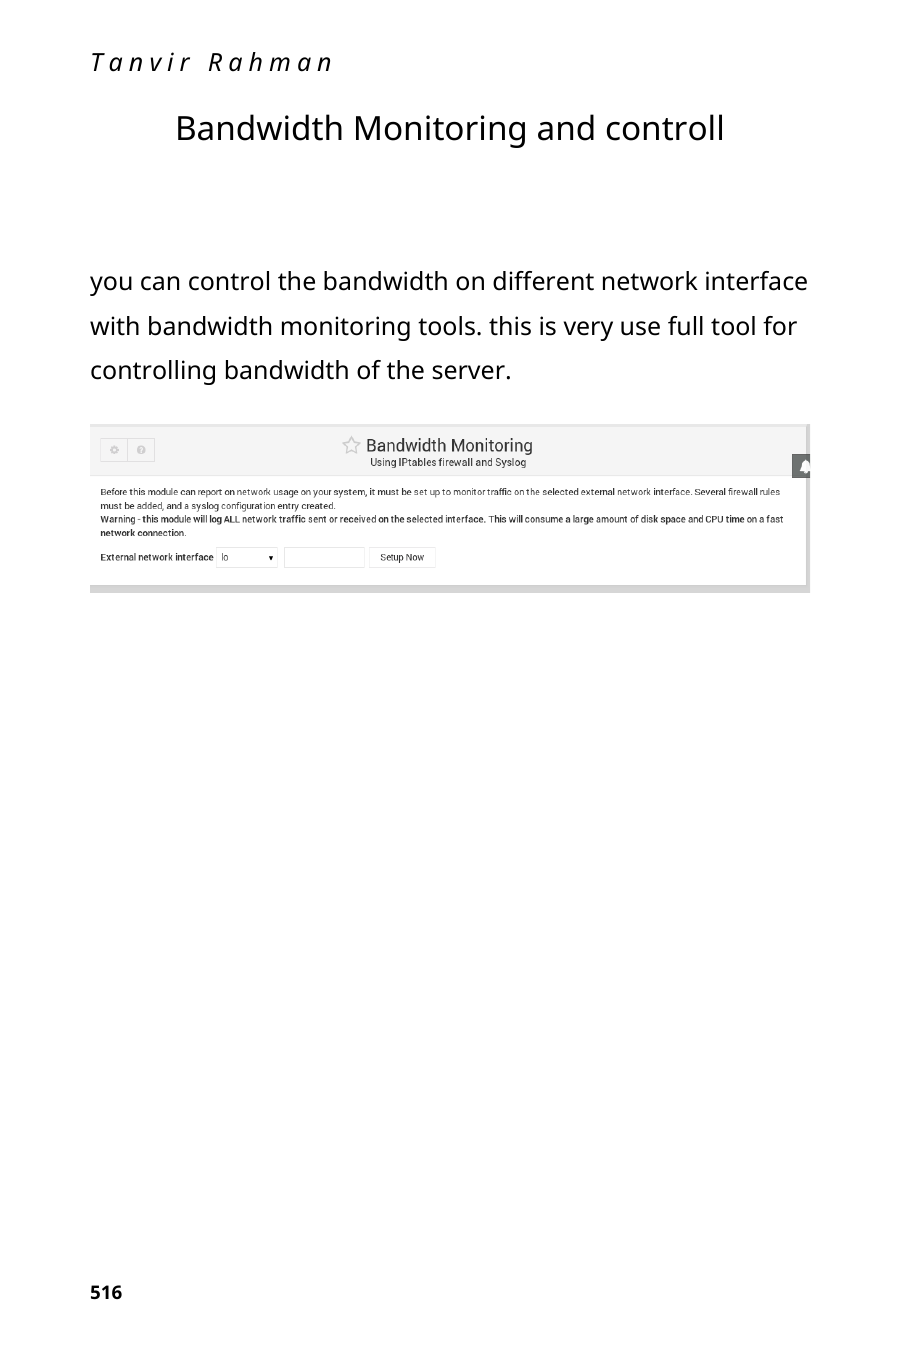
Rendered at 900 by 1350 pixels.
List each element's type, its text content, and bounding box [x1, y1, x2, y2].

picture [90, 424, 811, 593]
text you can control the bandwidth on different network interface with bandwidth monitoring tools. this is very use full tool for controlling bandwidth of the server. [90, 264, 810, 387]
text Bandwidth Monitoring and controll [90, 105, 810, 150]
